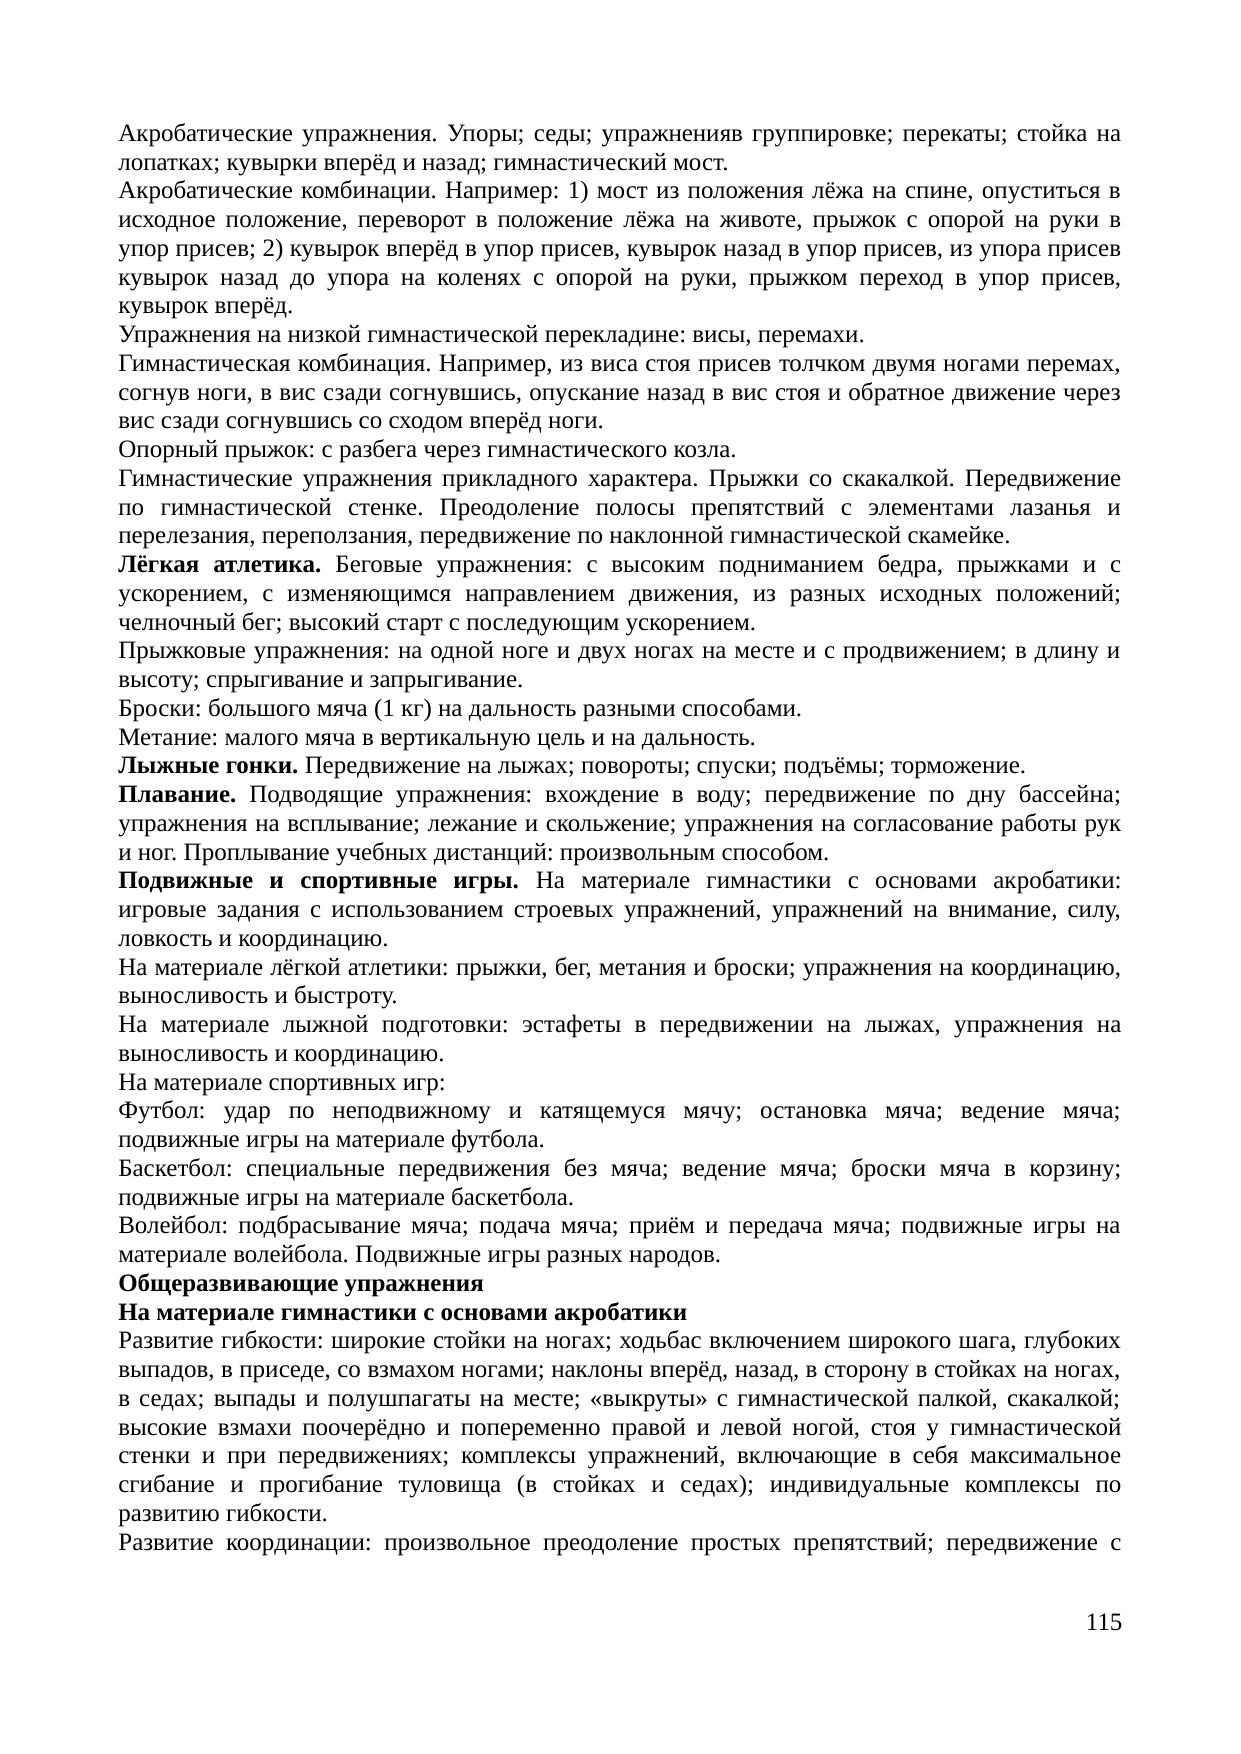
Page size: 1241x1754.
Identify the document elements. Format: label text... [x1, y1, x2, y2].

text Волейбол: подбрасывание мяча; подача мяча; приём и передача мяча; подвижные игры на материале волейбола. Подвижные игры разных народов. [118, 1211, 1122, 1268]
text Акробатические упражнения. Упоры; седы; упражненияв группировке; перекаты; стойка на лопатках; кувырки вперёд и назад; гимнастический мост. [118, 118, 1122, 176]
text Опорный прыжок: с разбега через гимнастического козла. [118, 434, 1122, 463]
text Лыжные гонки. Передвижение на лыжах; повороты; спуски; подъёмы; торможение. [118, 751, 1122, 779]
text Упражнения на низкой гимнастической перекладине: висы, перемахи. [118, 319, 1122, 348]
text Развитие гибкости: широкие стойки на ногах; ходьбас включением широкого шага, глубоких выпадов, в приседе, со взмахом ногами; наклоны вперёд, назад, в сторону в стойках на ногах, в седах; выпады и полушпагаты на месте; «выкруты» с гимнастической палкой, скакалкой; высокие взмахи поочерёдно и попеременно правой и левой ногой, стоя у гимнастической стенки и при передвижениях; комплексы упражнений, включающие в себя максимальное сгибание и прогибание туловища (в стойках и седах); индивидуальные комплексы по развитию гибкости. [118, 1326, 1122, 1527]
text Метание: малого мяча в вертикальную цель и на дальность. [118, 722, 1122, 751]
text Гимнастические упражнения прикладного характера. Прыжки со скакалкой. Передвижение по гимнастической стенке. Преодоление полосы препятствий с элементами лазанья и перелезания, переползания, передвижение по наклонной гимнастической скамейке. [118, 463, 1122, 549]
text Лёгкая атлетика. Беговые упражнения: с высоким подниманием бедра, прыжками и с ускорением, с изменяющимся направлением движения, из разных исходных положений; челночный бег; высокий старт с последующим ускорением. [118, 549, 1122, 636]
text Баскетбол: специальные передвижения без мяча; ведение мяча; броски мяча в корзину; подвижные игры на материале баскетбола. [118, 1153, 1122, 1211]
text Футбол: удар по неподвижному и катящемуся мячу; остановка мяча; ведение мяча; подвижные игры на материале футбола. [118, 1096, 1122, 1153]
text На материале лёгкой атлетики: прыжки, бег, метания и броски; упражнения на координацию, выносливость и быстроту. [118, 952, 1122, 1009]
text Плавание. Подводящие упражнения: вхождение в воду; передвижение по дну бассейна; упражнения на всплывание; лежание и скольжение; упражнения на согласование работы рук и ног. Проплывание учебных дистанций: произвольным способом. [118, 779, 1122, 866]
text На материале спортивных игр: [118, 1067, 1122, 1096]
text Акробатические комбинации. Например: 1) мост из положения лёжа на спине, опуститься в исходное положение, переворот в положение лёжа на животе, прыжок с опорой на руки в упор присев; 2) кувырок вперёд в упор присев, кувырок назад в упор присев, из упора присев кувырок назад до упора на коленях с опорой на руки, прыжком переход в упор присев, кувырок вперёд. [118, 176, 1122, 319]
text На материале гимнастики с основами акробатики [118, 1297, 1122, 1326]
text На материале лыжной подготовки: эстафеты в передвижении на лыжах, упражнения на выносливость и координацию. [118, 1009, 1122, 1067]
text Общеразвивающие упражнения [118, 1268, 1122, 1297]
text Подвижные и спортивные игры. На материале гимнастики с основами акробатики: игровые задания с использованием строевых упражнений, упражнений на внимание, силу, ловкость и координацию. [118, 866, 1122, 952]
text Броски: большого мяча (1 кг) на дальность разными способами. [118, 693, 1122, 722]
text Развитие координации: произвольное преодоление простых препятствий; передвижение с [118, 1527, 1122, 1556]
text Прыжковые упражнения: на одной ноге и двух ногах на месте и с продвижением; в длину и высоту; спрыгивание и запрыгивание. [118, 636, 1122, 693]
text Гимнастическая комбинация. Например, из виса стоя присев толчком двумя ногами перемах, согнув ноги, в вис сзади согнувшись, опускание назад в вис стоя и обратное движение через вис сзади согнувшись со сходом вперёд ноги. [118, 348, 1122, 434]
